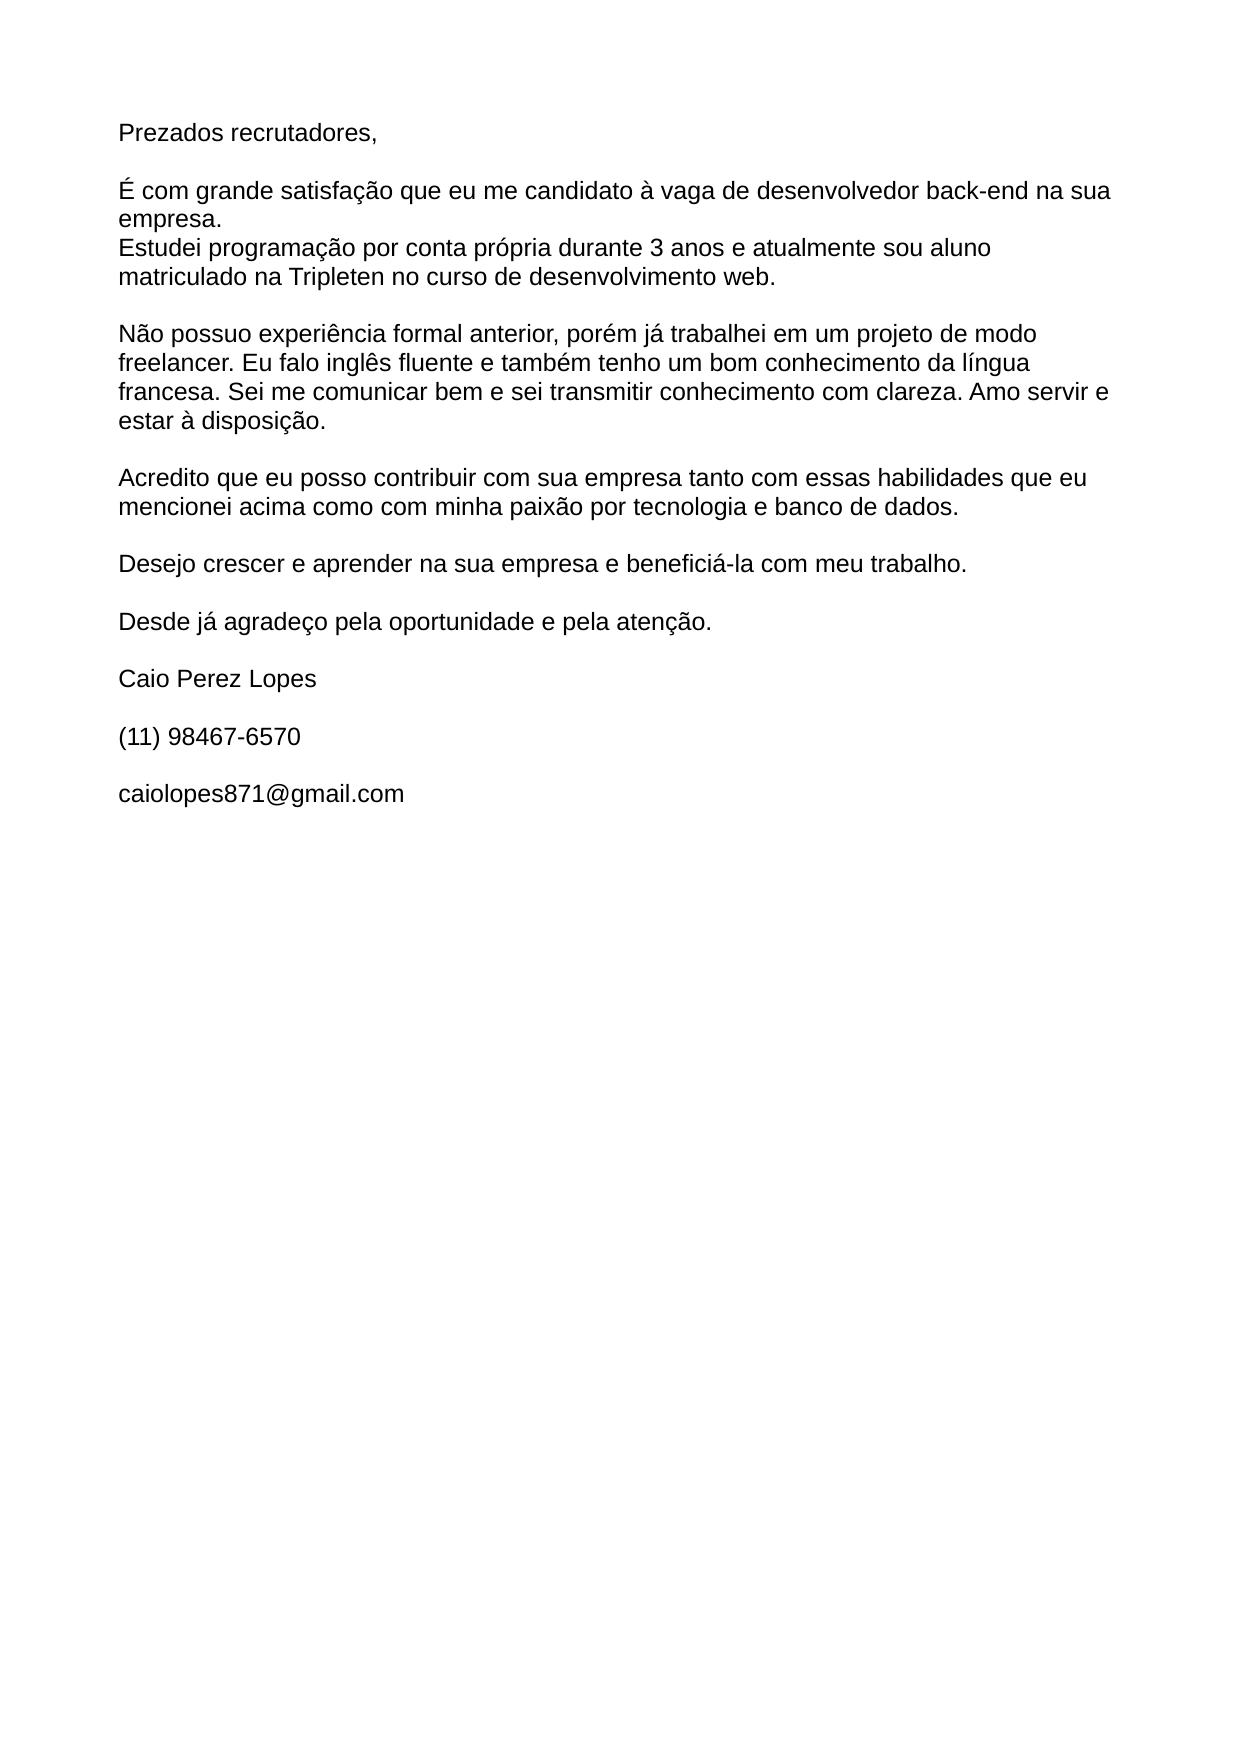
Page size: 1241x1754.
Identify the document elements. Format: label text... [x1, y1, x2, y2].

text (11) 98467-6570 [118, 722, 1122, 751]
text Caio Perez Lopes [118, 664, 1122, 693]
text Prezados recrutadores, [118, 118, 1122, 147]
text Acredito que eu posso contribuir com sua empresa tanto com essas habilidades que eu mencionei acima como com minha paixão por tecnologia e banco de dados. [118, 463, 1122, 521]
text É com grande satisfação que eu me candidato à vaga de desenvolvedor back-end na sua empresa. [118, 176, 1122, 233]
text Não possuo experiência formal anterior, porém já trabalhei em um projeto de modo freelancer. Eu falo inglês fluente e também tenho um bom conhecimento da língua francesa. Sei me comunicar bem e sei transmitir conhecimento com clareza. Amo servir e estar à disposição. [118, 319, 1122, 434]
text Estudei programação por conta própria durante 3 anos e atualmente sou aluno matriculado na Tripleten no curso de desenvolvimento web. [118, 233, 1122, 291]
text Desejo crescer e aprender na sua empresa e beneficiá-la com meu trabalho. [118, 549, 1122, 578]
text Desde já agradeço pela oportunidade e pela atenção. [118, 607, 1122, 636]
text caiolopes871@gmail.com [118, 779, 1122, 808]
